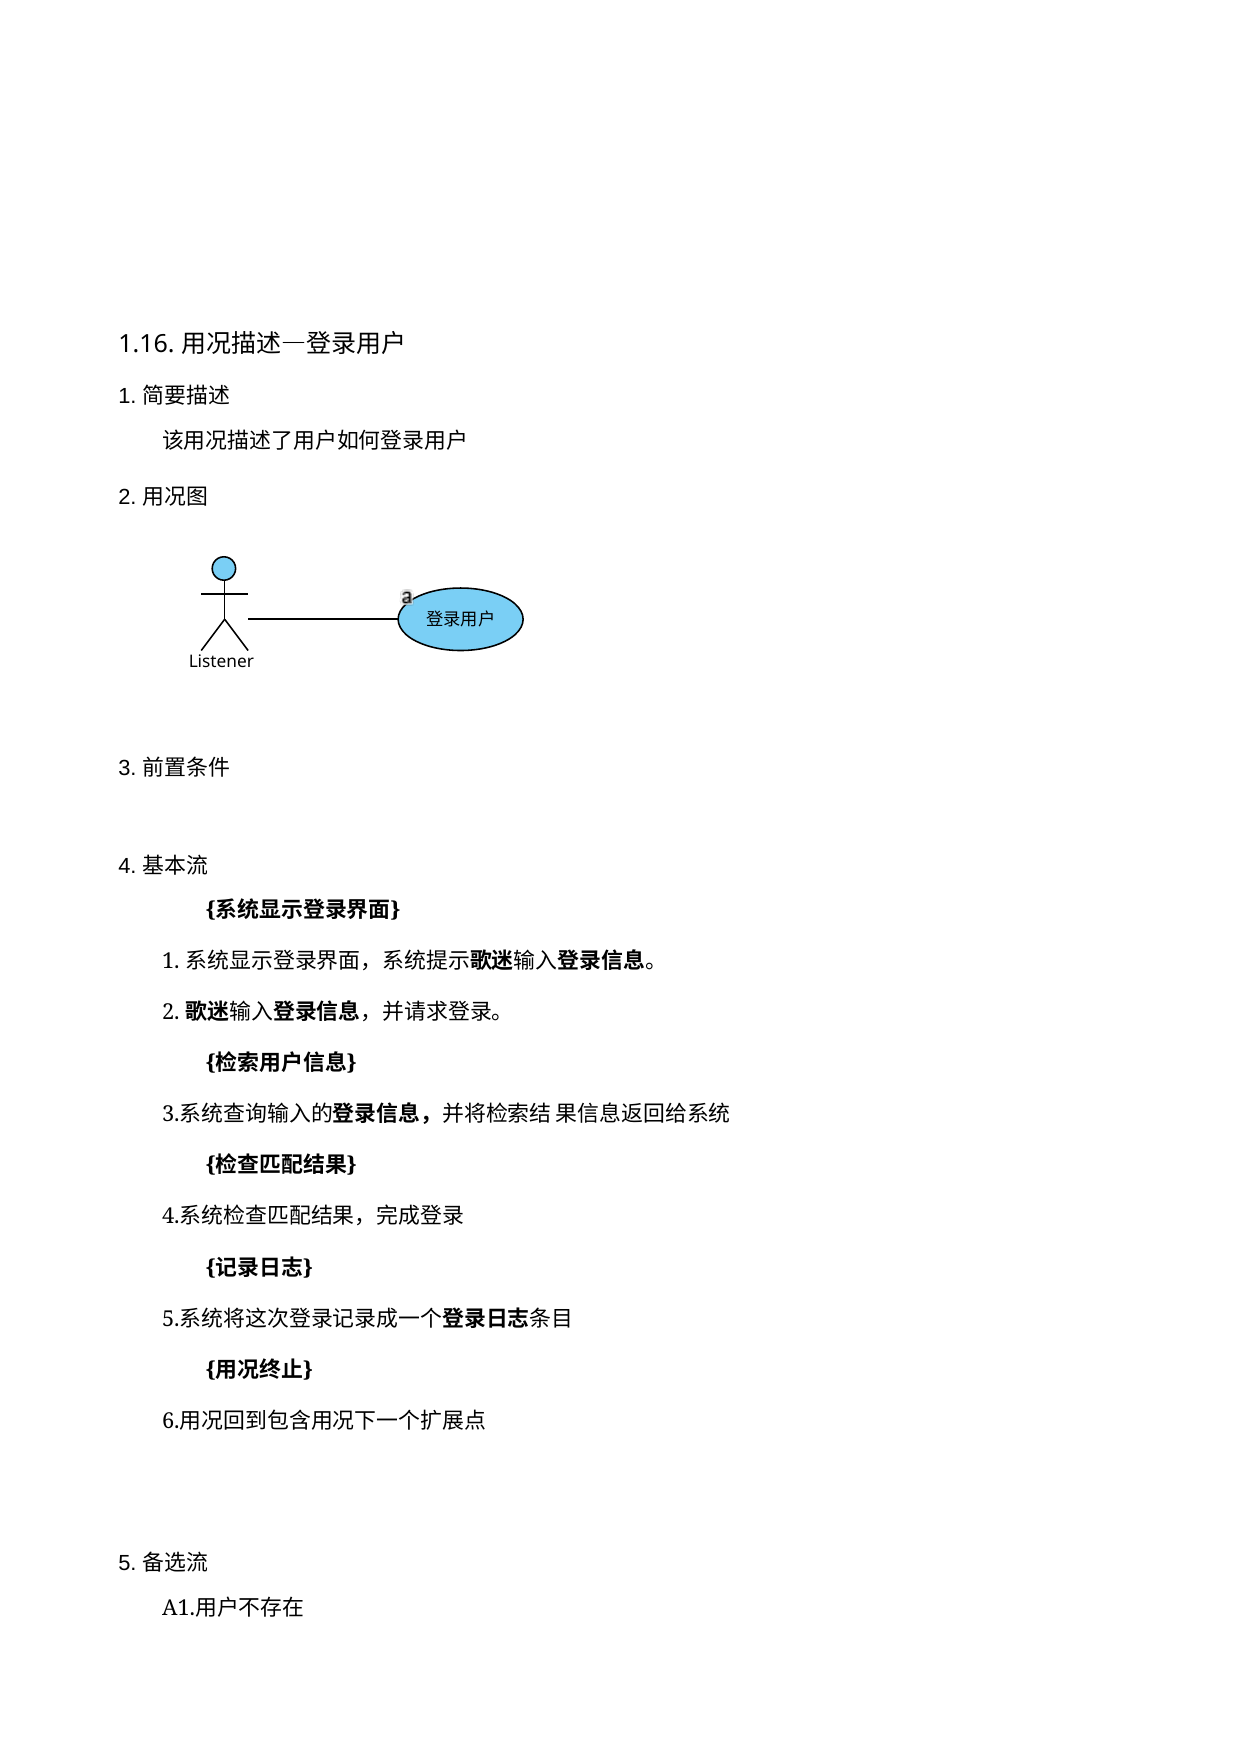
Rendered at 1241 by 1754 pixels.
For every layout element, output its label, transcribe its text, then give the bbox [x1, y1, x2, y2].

subtitle 用况图 [118, 479, 1122, 510]
subtitle 简要描述 [118, 378, 1122, 410]
text {用况终止} [118, 1352, 1122, 1383]
subtitle 备选流 [118, 1545, 1122, 1577]
text 2. 歌迷输入登录信息，并请求登录。 [118, 994, 1122, 1026]
text {记录日志} [118, 1249, 1122, 1281]
text {系统显示登录界面} [118, 892, 1122, 924]
text {检查匹配结果} [118, 1147, 1122, 1179]
text {检索用户信息} [118, 1045, 1122, 1077]
text 5.系统将这次登录记录成一个登录日志条目 [118, 1301, 1122, 1332]
text 6.用况回到包含用况下一个扩展点 [118, 1403, 1122, 1434]
subtitle 前置条件 [118, 749, 1122, 781]
text A1.用户不存在 [118, 1590, 1122, 1621]
text 3.系统查询输入的登录信息，并将检索结 果信息返回给系统 [118, 1096, 1122, 1128]
subtitle 用况描述—登录用户 [118, 323, 1122, 359]
text 1. 系统显示登录界面，系统提示歌迷输入登录信息。 [118, 943, 1122, 975]
text 4.系统检查匹配结果，完成登录 [118, 1198, 1122, 1230]
subtitle 基本流 [118, 848, 1122, 879]
text 该用况描述了用户如何登录用户 [118, 423, 1122, 454]
